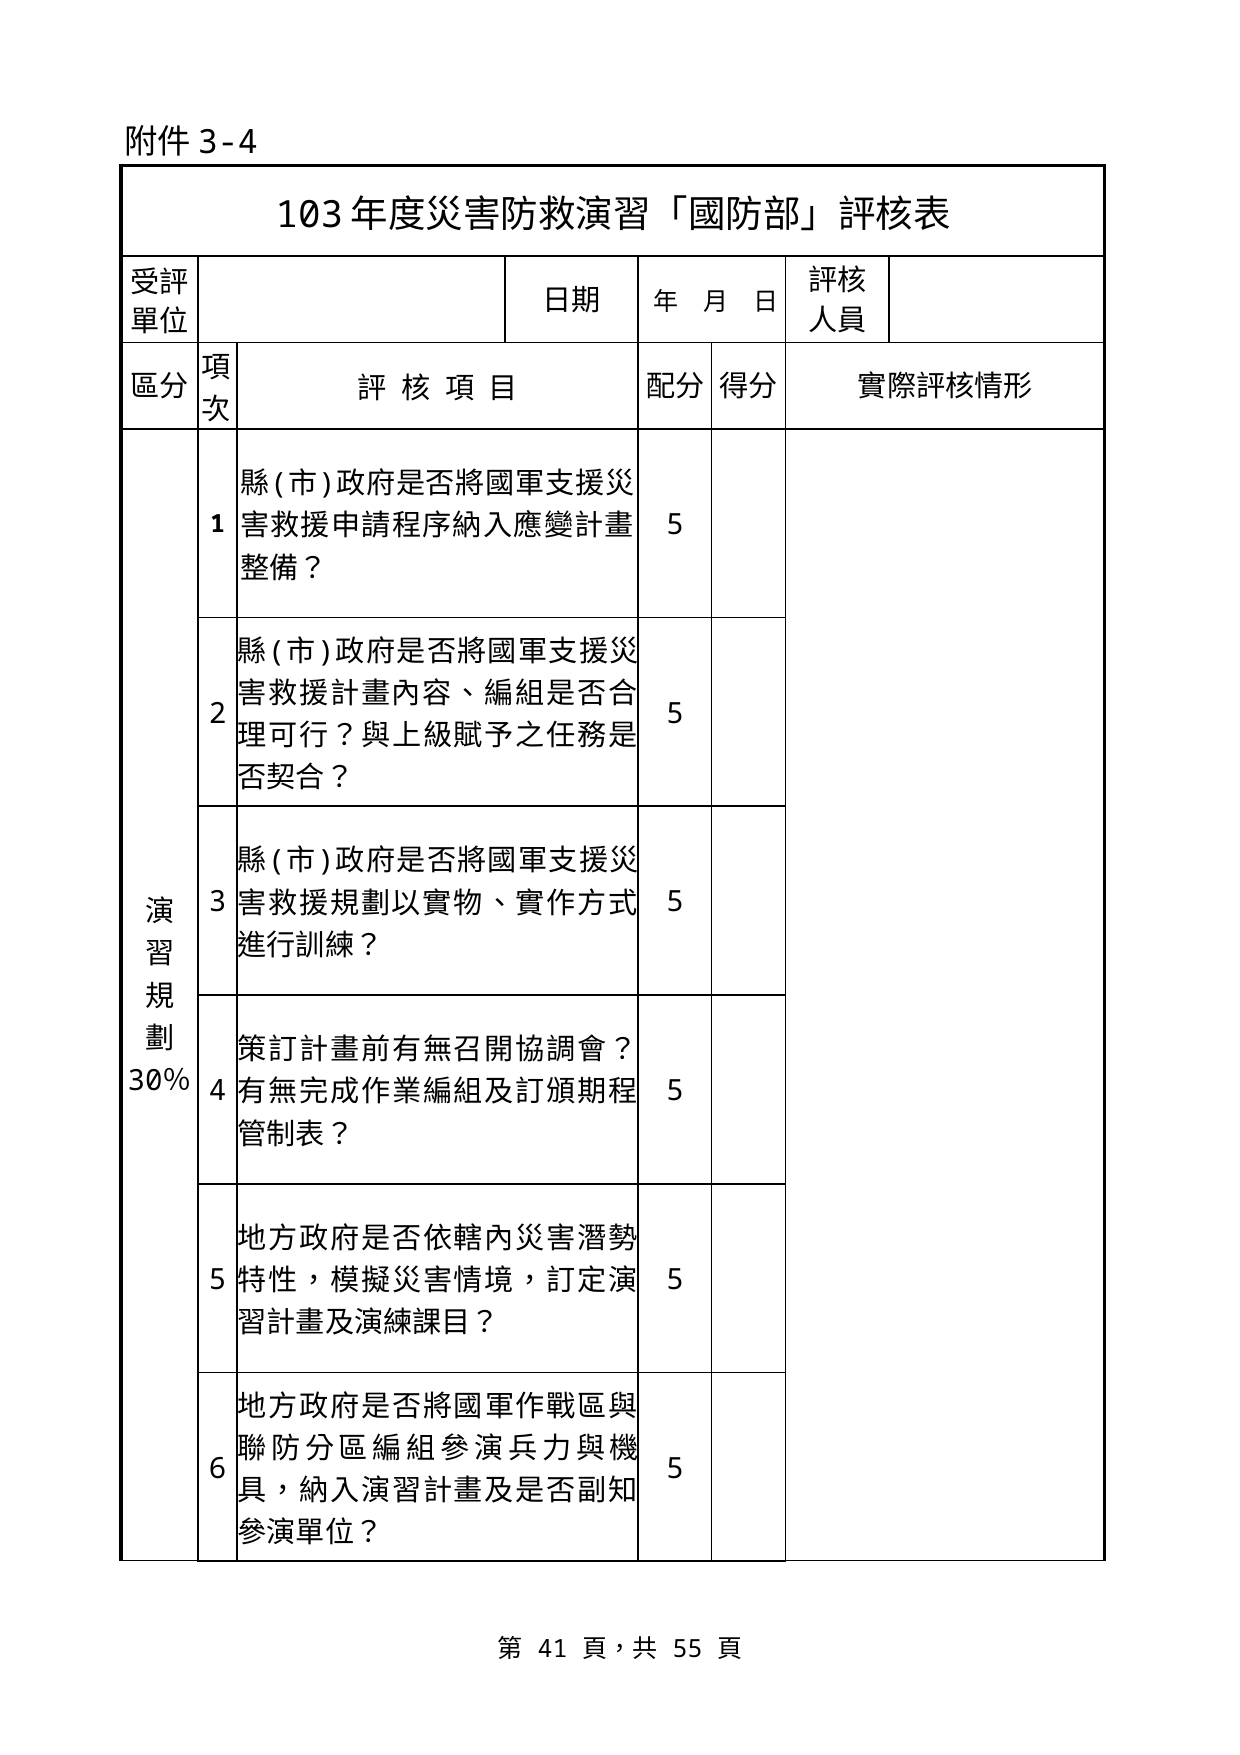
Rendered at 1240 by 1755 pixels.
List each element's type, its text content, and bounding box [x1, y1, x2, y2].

table_cell 5 [639, 430, 711, 617]
table_cell 日期 [506, 257, 637, 342]
table_cell 地方政府是否將國軍作戰區與聯防分區編組參演兵力與機具，納入演習計畫及是否副知參演單位？ [238, 1373, 637, 1560]
table_cell 1 [199, 430, 236, 617]
table_cell 2 [199, 618, 236, 805]
table_cell 4 [199, 996, 236, 1183]
table_cell [712, 996, 785, 1183]
table_cell 5 [199, 1185, 236, 1372]
table_cell 5 [639, 1373, 711, 1560]
table_cell [786, 430, 1103, 1560]
table_cell 年 月 日 [639, 257, 785, 342]
table_cell [712, 1185, 785, 1372]
table_cell 演 習 規 劃 30％ [123, 430, 197, 1560]
table_cell 5 [639, 618, 711, 805]
table_cell [712, 807, 785, 994]
table_cell 評核 人員 [786, 257, 888, 342]
table_cell [712, 1373, 785, 1560]
table_cell 項次 [199, 343, 236, 428]
table_cell 6 [199, 1373, 236, 1560]
table_cell [890, 257, 1103, 342]
table_cell 縣(市)政府是否將國軍支援災害救援計畫內容、編組是否合理可行？與上級賦予之任務是否契合？ [238, 618, 637, 805]
table_cell 地方政府是否依轄內災害潛勢特性，模擬災害情境，訂定演習計畫及演練課目？ [238, 1185, 637, 1372]
table_cell [712, 430, 785, 617]
table_cell 評 核 項 目 [238, 343, 637, 428]
text 附件3-4 [118, 118, 1121, 163]
table_cell 5 [639, 1185, 711, 1372]
table_cell [199, 257, 504, 342]
table_cell 3 [199, 807, 236, 994]
table_cell 配分 [639, 343, 711, 428]
table_cell [712, 618, 785, 805]
table_cell 得分 [712, 343, 785, 428]
table_cell 縣(市)政府是否將國軍支援災害救援規劃以實物、實作方式進行訓練？ [238, 807, 637, 994]
table_cell 受評單位 [123, 257, 197, 342]
table_cell 5 [639, 996, 711, 1183]
table_cell 區分 [123, 343, 197, 428]
table_cell 策訂計畫前有無召開協調會？有無完成作業編組及訂頒期程管制表？ [238, 996, 637, 1183]
table_header 103年度災害防救演習「國防部」評核表 [123, 167, 1103, 255]
table_cell 5 [639, 807, 711, 994]
table_cell 實際評核情形 [786, 343, 1103, 428]
table_cell 縣(市)政府是否將國軍支援災害救援申請程序納入應變計畫整備？ [238, 430, 637, 617]
